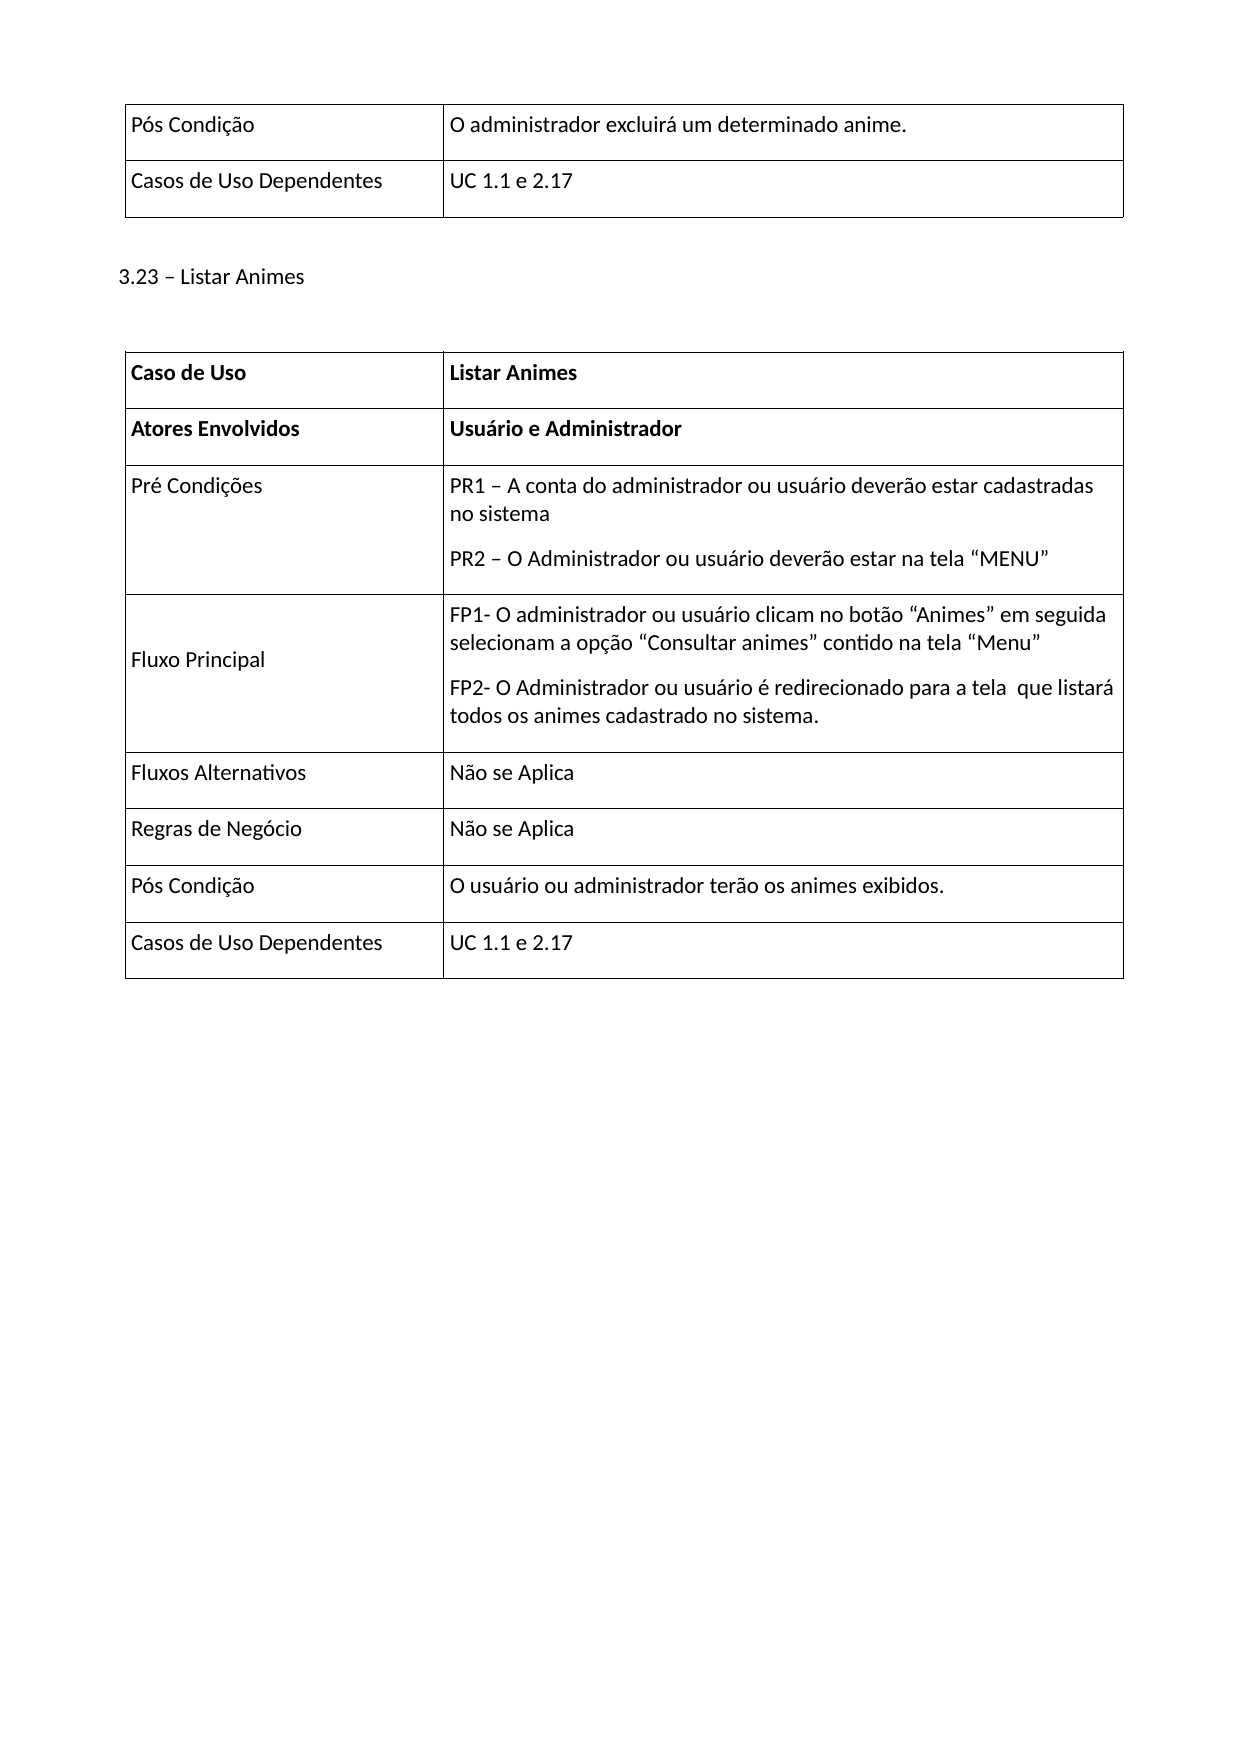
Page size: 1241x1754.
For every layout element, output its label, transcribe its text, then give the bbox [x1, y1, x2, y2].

table_cell PR1 – A conta do administrador ou usuário deverão estar cadastradas no sistema PR2 – O Administrador ou usuário deverão estar na tela “MENU” [444, 466, 1123, 594]
table_cell O usuário ou administrador terão os animes exibidos. [444, 866, 1123, 921]
table_header Listar Animes [444, 353, 1123, 408]
table_cell UC 1.1 e 2.17 [444, 161, 1123, 217]
subtitle 3.23 – Listar Animes [118, 262, 1122, 290]
table_cell Fluxos Alternativos [126, 753, 443, 808]
table_cell Pré Condições [126, 466, 443, 594]
table_cell Usuário e Administrador [444, 409, 1123, 465]
table_cell Não se Aplica [444, 809, 1123, 865]
table_cell Fluxo Principal [126, 595, 443, 751]
table_cell Casos de Uso Dependentes [126, 923, 443, 978]
table_cell Pós Condição [126, 105, 443, 160]
table_cell FP1- O administrador ou usuário clicam no botão “Animes” em seguida selecionam a opção “Consultar animes” contido na tela “Menu” FP2- O Administrador ou usuário é redirecionado para a tela que listará todos os animes cadastrado no sistema. [444, 595, 1123, 751]
table_cell O administrador excluirá um determinado anime. [444, 105, 1123, 160]
table_cell Casos de Uso Dependentes [126, 161, 443, 217]
table_header Caso de Uso [126, 353, 443, 408]
table_cell Não se Aplica [444, 753, 1123, 808]
table_cell Regras de Negócio [126, 809, 443, 865]
table_cell UC 1.1 e 2.17 [444, 923, 1123, 978]
table_cell Atores Envolvidos [126, 409, 443, 465]
table_cell Pós Condição [126, 866, 443, 921]
